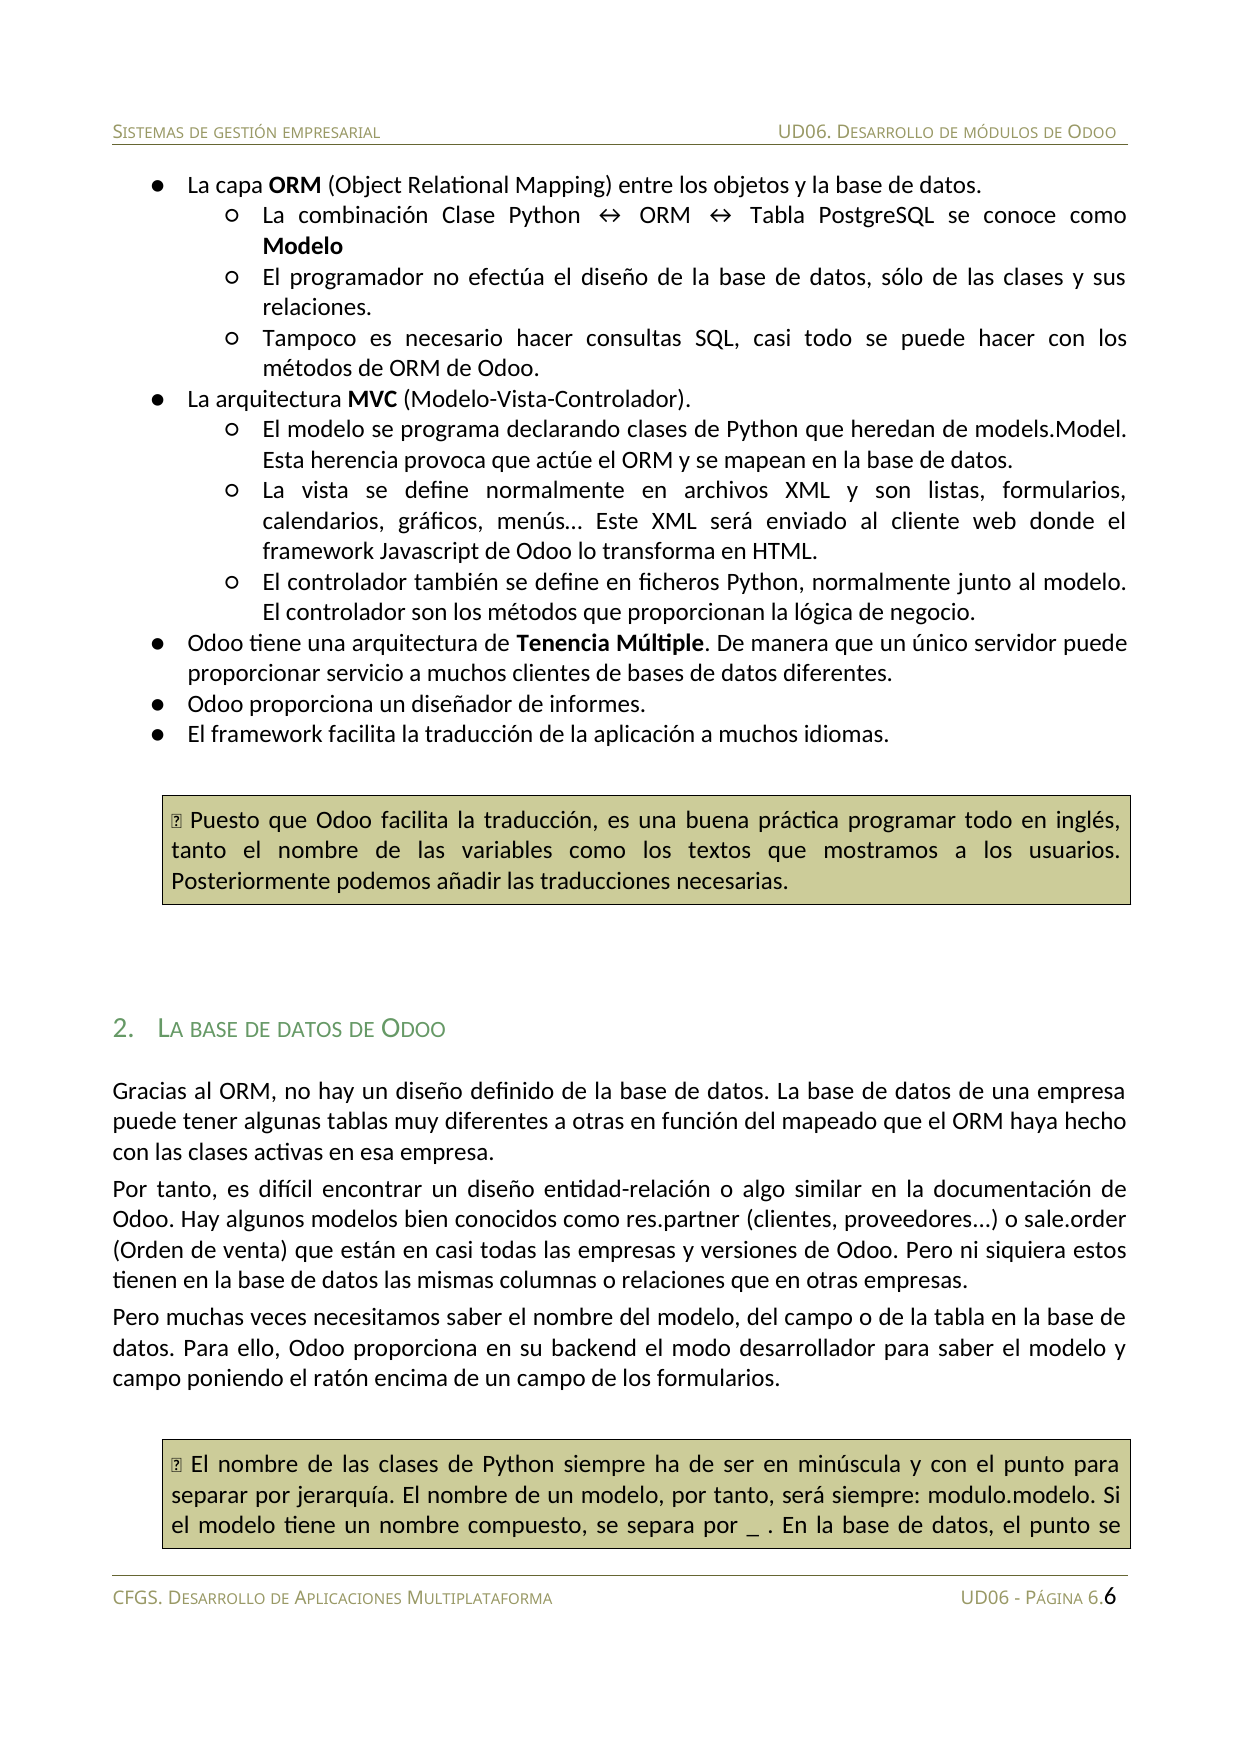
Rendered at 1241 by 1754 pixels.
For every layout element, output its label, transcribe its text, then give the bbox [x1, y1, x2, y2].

list Odoo tiene una arquitectura de Tenencia Múltiple. De manera que un único servidor puede proporcionar servicio a muchos clientes de bases de datos diferentes. [150, 627, 1128, 688]
list El modelo se programa declarando clases de Python que heredan de models.Model. Esta herencia provoca que actúe el ORM y se mapean en la base de datos. [225, 413, 1128, 474]
text Por tanto, es difícil encontrar un diseño entidad-relación o algo similar en la documentación de Odoo. Hay algunos modelos bien conocidos como res.partner (clientes, proveedores...) o sale.order (Orden de venta) que están en casi todas las empresas y versiones de Odoo. Pero ni siquiera estos tienen en la base de datos las mismas columnas o relaciones que en otras empresas. [112, 1173, 1128, 1295]
list La combinación Clase Python ↔ ORM ↔ Tabla PostgreSQL se conoce como Modelo [225, 199, 1128, 261]
list El framework facilita la traducción de la aplicación a muchos idiomas. [150, 718, 1128, 749]
list El programador no efectúa el diseño de la base de datos, sólo de las clases y sus relaciones. [225, 261, 1128, 322]
text 📖 Puesto que Odoo facilita la traducción, es una buena práctica programar todo en inglés, tanto el nombre de las variables como los textos que mostramos a los usuarios. Posteriormente podemos añadir las traducciones necesarias. [163, 796, 1130, 904]
list Odoo proporciona un diseñador de informes. [150, 688, 1128, 718]
list Tampoco es necesario hacer consultas SQL, casi todo se puede hacer con los métodos de ORM de Odoo. [225, 322, 1128, 383]
text Pero muchas veces necesitamos saber el nombre del modelo, del campo o de la tabla en la base de datos. Para ello, Odoo proporciona en su backend el modo desarrollador para saber el modelo y campo poniendo el ratón encima de un campo de los formularios. [112, 1301, 1128, 1393]
subtitle La base de datos de Odoo [112, 1009, 1128, 1045]
text 📖 El nombre de las clases de Python siempre ha de ser en minúscula y con el punto para separar por jerarquía. El nombre de un modelo, por tanto, será siempre: modulo.modelo. Si el modelo tiene un nombre compuesto, se separa por _ . En la base de datos, el punto se [163, 1440, 1130, 1548]
list La vista se define normalmente en archivos XML y son listas, formularios, calendarios, gráficos, menús… Este XML será enviado al cliente web donde el framework Javascript de Odoo lo transforma en HTML. [225, 474, 1128, 566]
list La capa ORM (Object Relational Mapping) entre los objetos y la base de datos. [150, 169, 1128, 199]
list El controlador también se define en ficheros Python, normalmente junto al modelo. El controlador son los métodos que proporcionan la lógica de negocio. [225, 566, 1128, 627]
text Gracias al ORM, no hay un diseño definido de la base de datos. La base de datos de una empresa puede tener algunas tablas muy diferentes a otras en función del mapeado que el ORM haya hecho con las clases activas en esa empresa. [112, 1075, 1128, 1166]
list La arquitectura MVC (Modelo-Vista-Controlador). [150, 383, 1128, 413]
